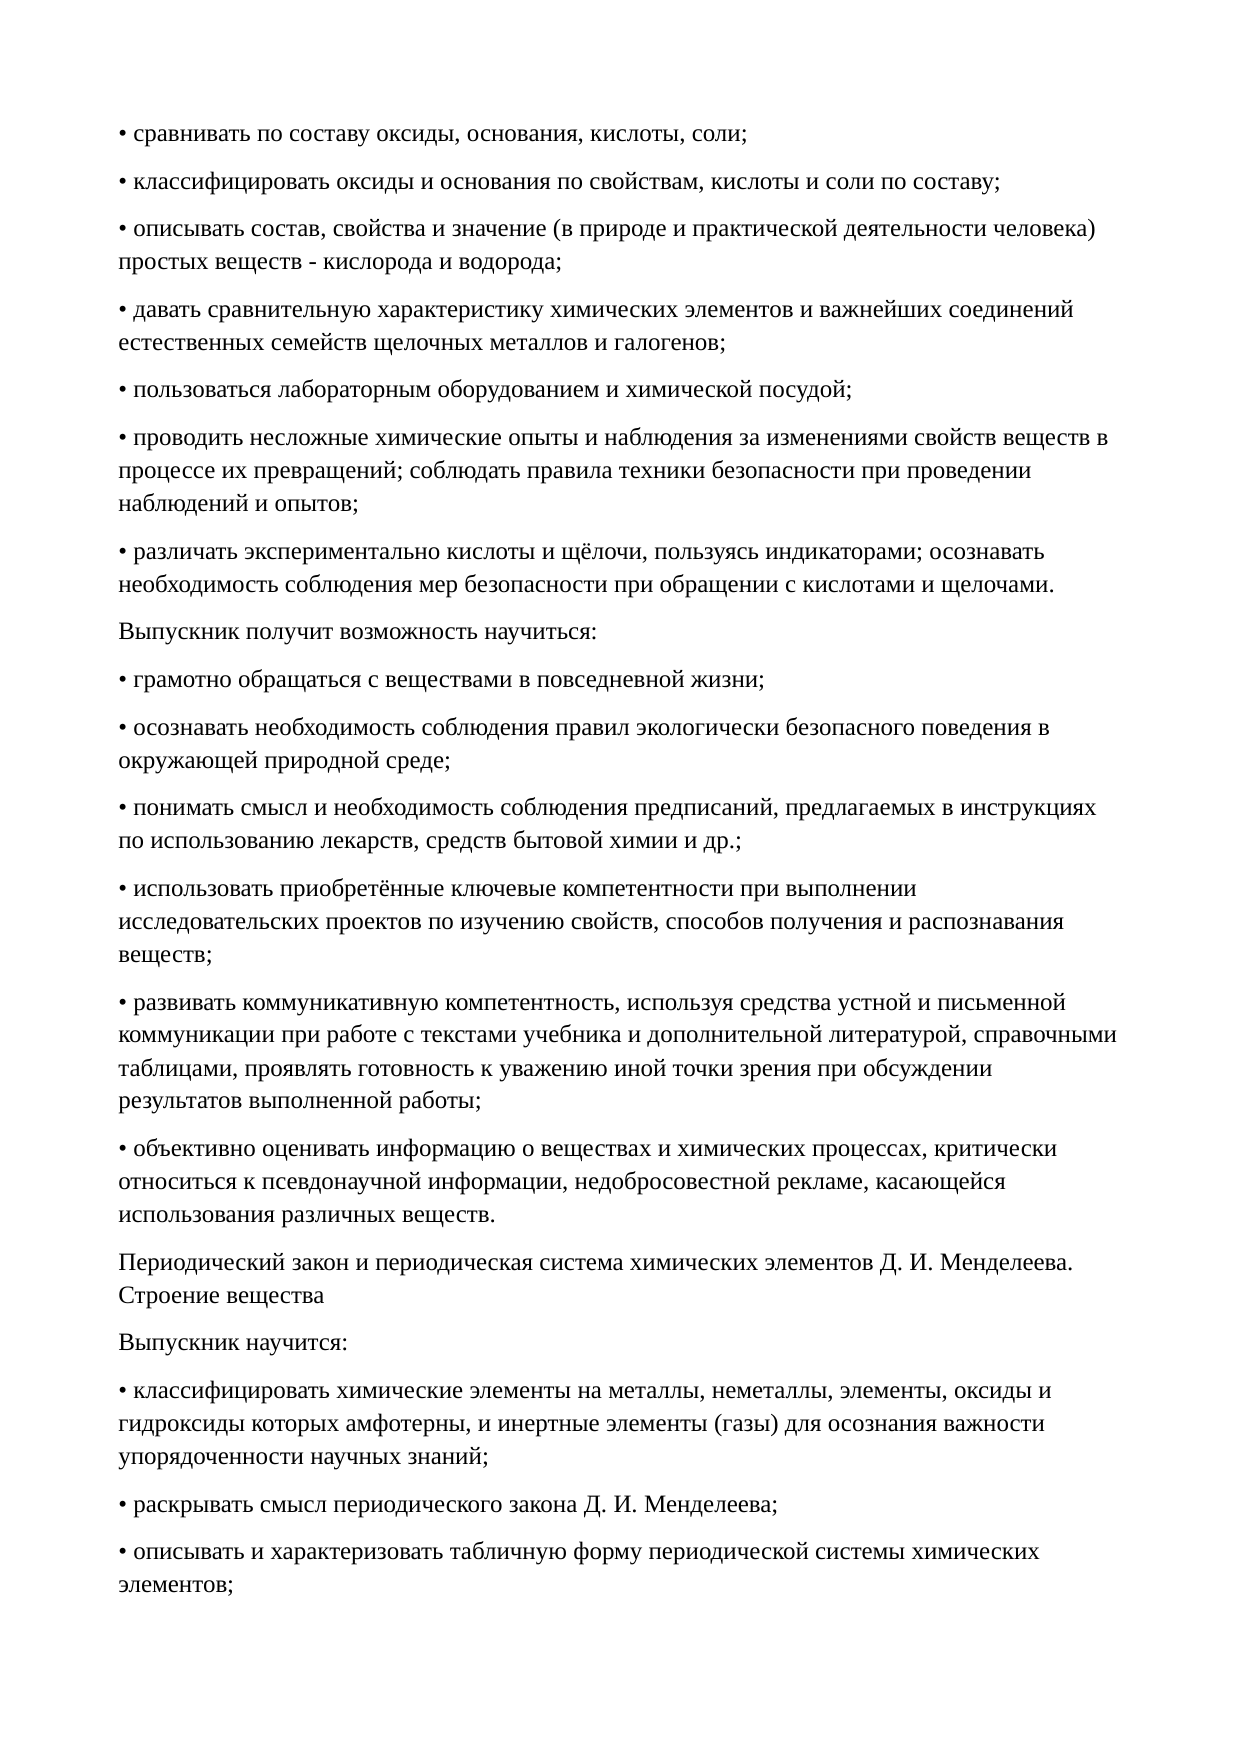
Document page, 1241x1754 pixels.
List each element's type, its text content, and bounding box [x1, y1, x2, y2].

text • объективно оценивать информацию о веществах и химических процессах, критически относиться к псевдонаучной информации, недобросовестной рекламе, касающейся использования различных веществ. [118, 1133, 1122, 1228]
text • осознавать необходимость соблюдения правил экологически безопасного поведения в окружающей природной среде; [118, 712, 1122, 773]
text • понимать смысл и необходимость соблюдения предписаний, предлагаемых в инструкциях по использованию лекарств, средств бытовой химии и др.; [118, 792, 1122, 854]
text Выпускник научится: [118, 1327, 1122, 1356]
text • описывать и характеризовать табличную форму периодической системы химических элементов; [118, 1536, 1122, 1598]
text • классифицировать оксиды и основания по свойствам, кислоты и соли по составу; [118, 166, 1122, 194]
text • проводить несложные химические опыты и наблюдения за изменениями свойств веществ в процессе их превращений; соблюдать правила техники безопасности при проведении наблюдений и опытов; [118, 422, 1122, 517]
text • развивать коммуникативную компетентность, используя средства устной и письменной коммуникации при работе с текстами учебника и дополнительной литературой, справочными таблицами, проявлять готовность к уважению иной точки зрения при обсуждении результатов выполненной работы; [118, 987, 1122, 1114]
text • раскрывать смысл периодического закона Д. И. Менделеева; [118, 1489, 1122, 1517]
text • описывать состав, свойства и значение (в природе и практической деятельности человека) простых веществ - кислорода и водорода; [118, 213, 1122, 275]
text • классифицировать химические элементы на металлы, неметаллы, элементы, оксиды и гидроксиды которых амфотерны, и инертные элементы (газы) для осознания важности упорядоченности научных знаний; [118, 1375, 1122, 1470]
text • использовать приобретённые ключевые компетентности при выполнении исследовательских проектов по изучению свойств, способов получения и распознавания веществ; [118, 873, 1122, 968]
text Периодический закон и периодическая система химических элементов Д. И. Менделеева. Строение вещества [118, 1247, 1122, 1309]
text Выпускник получит возможность научиться: [118, 616, 1122, 645]
text • грамотно обращаться с веществами в повседневной жизни; [118, 664, 1122, 693]
text • пользоваться лабораторным оборудованием и химической посудой; [118, 374, 1122, 403]
text • сравнивать по составу оксиды, основания, кислоты, соли; [118, 118, 1122, 147]
text • различать экспериментально кислоты и щёлочи, пользуясь индикаторами; осознавать необходимость соблюдения мер безопасности при обращении с кислотами и щелочами. [118, 536, 1122, 598]
text • давать сравнительную характеристику химических элементов и важнейших соединений естественных семейств щелочных металлов и галогенов; [118, 294, 1122, 356]
